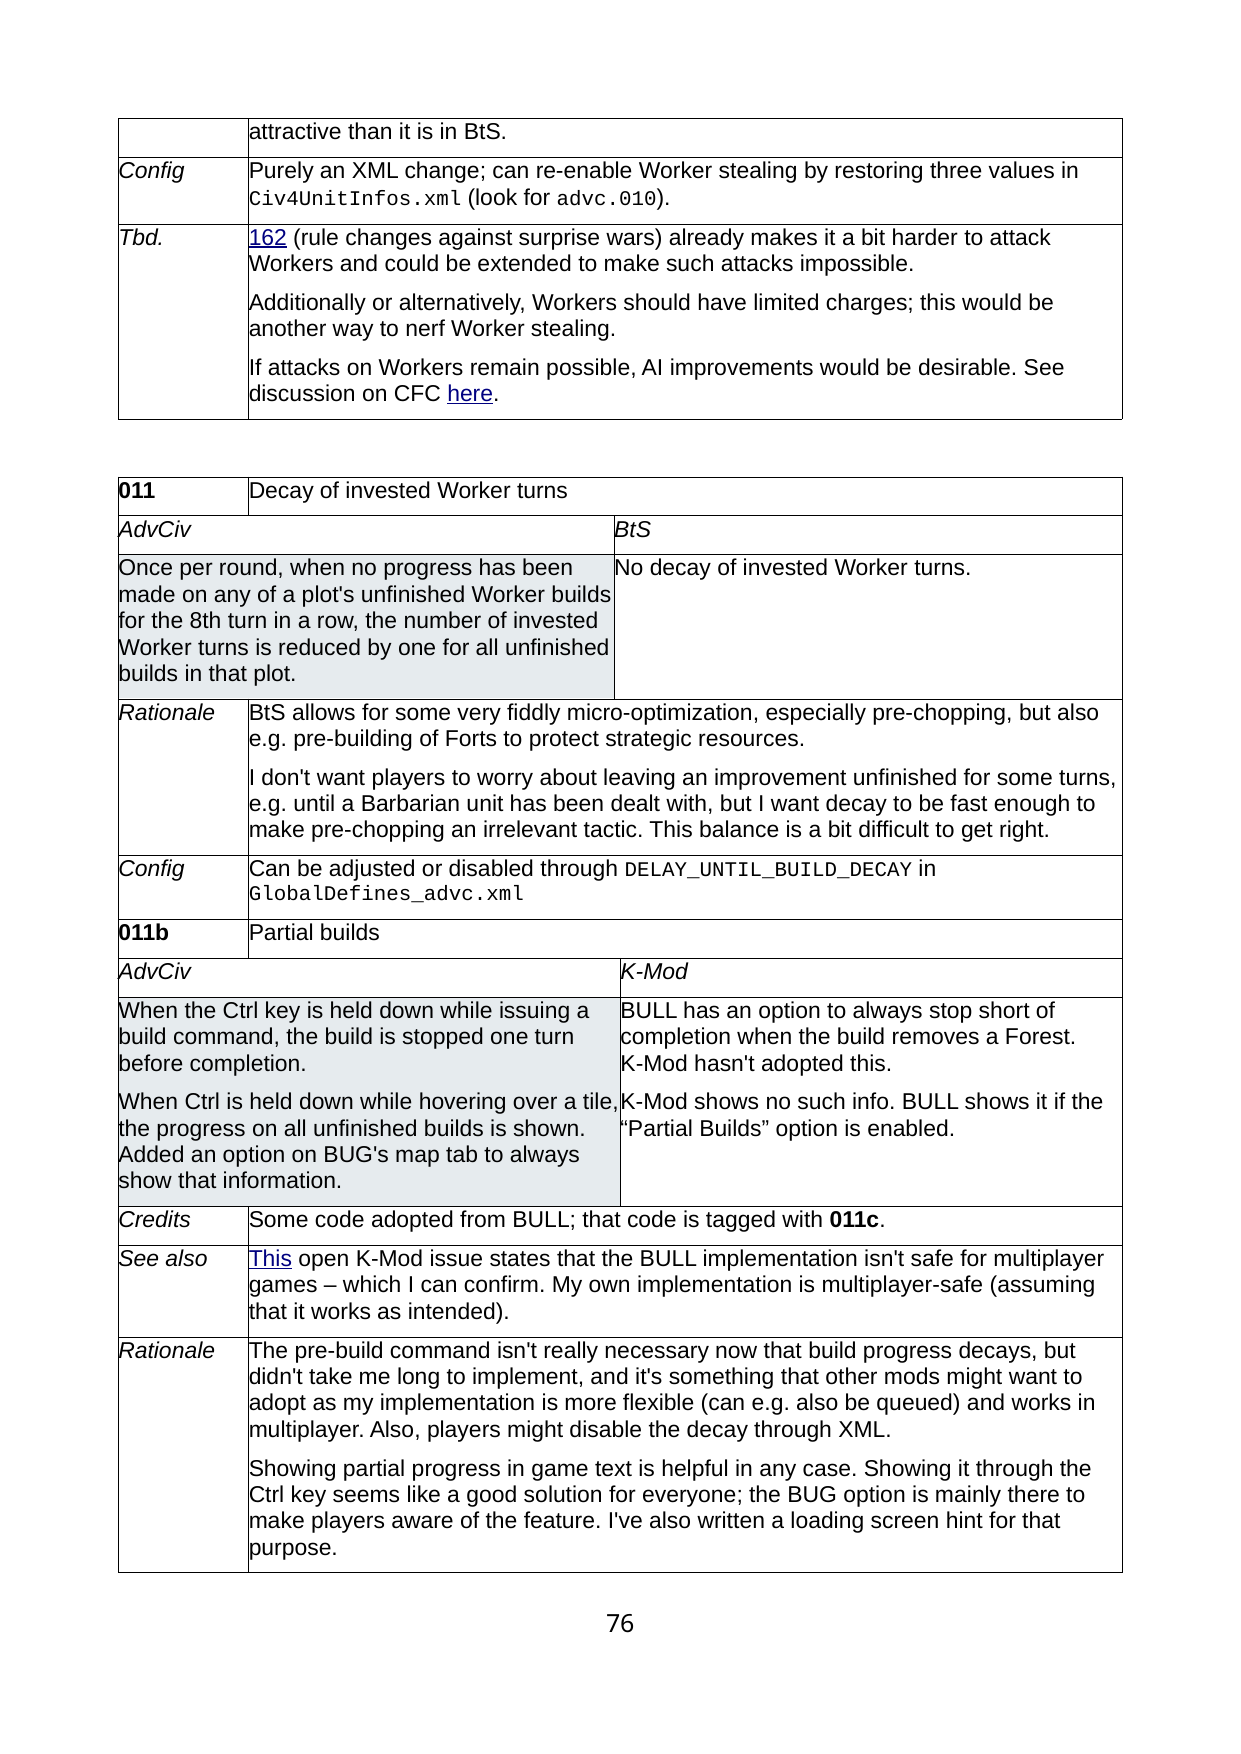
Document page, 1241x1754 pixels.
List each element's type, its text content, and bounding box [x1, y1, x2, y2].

table_cell The pre-build command isn't really necessary now that build progress decays, but didn't take me long to implement, and it's something that other mods might want to adopt as my implementation is more flexible (can e.g. also be queued) and works in multiplayer. Also, players might disable the decay through XML. Showing partial progress in game text is helpful in any case. Showing it through the Ctrl key seems like a good solution for everyone; the BUG option is mainly there to make players aware of the feature. I've also written a loading screen hint for that purpose. [249, 1338, 1122, 1572]
table_cell When the Ctrl key is held down while issuing a build command, the build is stopped one turn before completion. When Ctrl is held down while hovering over a tile, the progress on all unfinished builds is shown. Added an option on BUG's map tab to always show that information. [119, 998, 620, 1206]
table_cell 011b [119, 920, 248, 958]
table_cell Config [119, 856, 248, 919]
table_cell attractive than it is in BtS. [249, 119, 1122, 157]
table_cell No decay of invested Worker turns. [615, 555, 1122, 698]
table_header Decay of invested Worker turns [249, 478, 1122, 515]
table_cell Can be adjusted or disabled through DELAY_UNTIL_BUILD_DECAY in GlobalDefines_advc.xml [249, 856, 1122, 919]
table_header 011 [119, 478, 248, 515]
table_cell Rationale [119, 700, 248, 855]
table_cell Config [119, 158, 248, 223]
table_cell This open K-Mod issue states that the BULL implementation isn't safe for multiplayer games – which I can confirm. My own implementation is multiplayer-safe (assuming that it works as intended). [249, 1246, 1122, 1337]
table_cell K-Mod [621, 959, 1122, 997]
table_cell See also [119, 1246, 248, 1337]
table_cell BtS allows for some very fiddly micro-optimization, especially pre-chopping, but also e.g. pre-building of Forts to protect strategic resources. I don't want players to worry about leaving an improvement unfinished for some turns, e.g. until a Barbarian unit has been dealt with, but I want decay to be fast enough to make pre-chopping an irrelevant tactic. This balance is a bit difficult to get right. [249, 700, 1122, 855]
table_cell Purely an XML change; can re-enable Worker stealing by restoring three values in Civ4UnitInfos.xml (look for advc.010). [249, 158, 1122, 223]
table_cell [119, 119, 248, 157]
table_cell Some code adopted from BULL; that code is tagged with 011c. [249, 1207, 1122, 1245]
table_cell Tbd. [119, 225, 248, 419]
table_cell AdvCiv [119, 516, 614, 554]
table_cell 162 (rule changes against surprise wars) already makes it a bit harder to attack Workers and could be extended to make such attacks impossible. Additionally or alternatively, Workers should have limited charges; this would be another way to nerf Worker stealing. If attacks on Workers remain possible, AI improvements would be desirable. See discussion on CFC here. [249, 225, 1122, 419]
table_cell Credits [119, 1207, 248, 1245]
table_cell Once per round, when no progress has been made on any of a plot's unfinished Worker builds for the 8th turn in a row, the number of invested Worker turns is reduced by one for all unfinished builds in that plot. [119, 555, 614, 698]
table_cell AdvCiv [119, 959, 620, 997]
table_cell BtS [615, 516, 1122, 554]
table_cell Partial builds [249, 920, 1122, 958]
table_cell Rationale [119, 1338, 248, 1572]
table_cell BULL has an option to always stop short of completion when the build removes a Forest. K‑Mod hasn't adopted this. K-Mod shows no such info. BULL shows it if the “Partial Builds” option is enabled. [621, 998, 1122, 1206]
